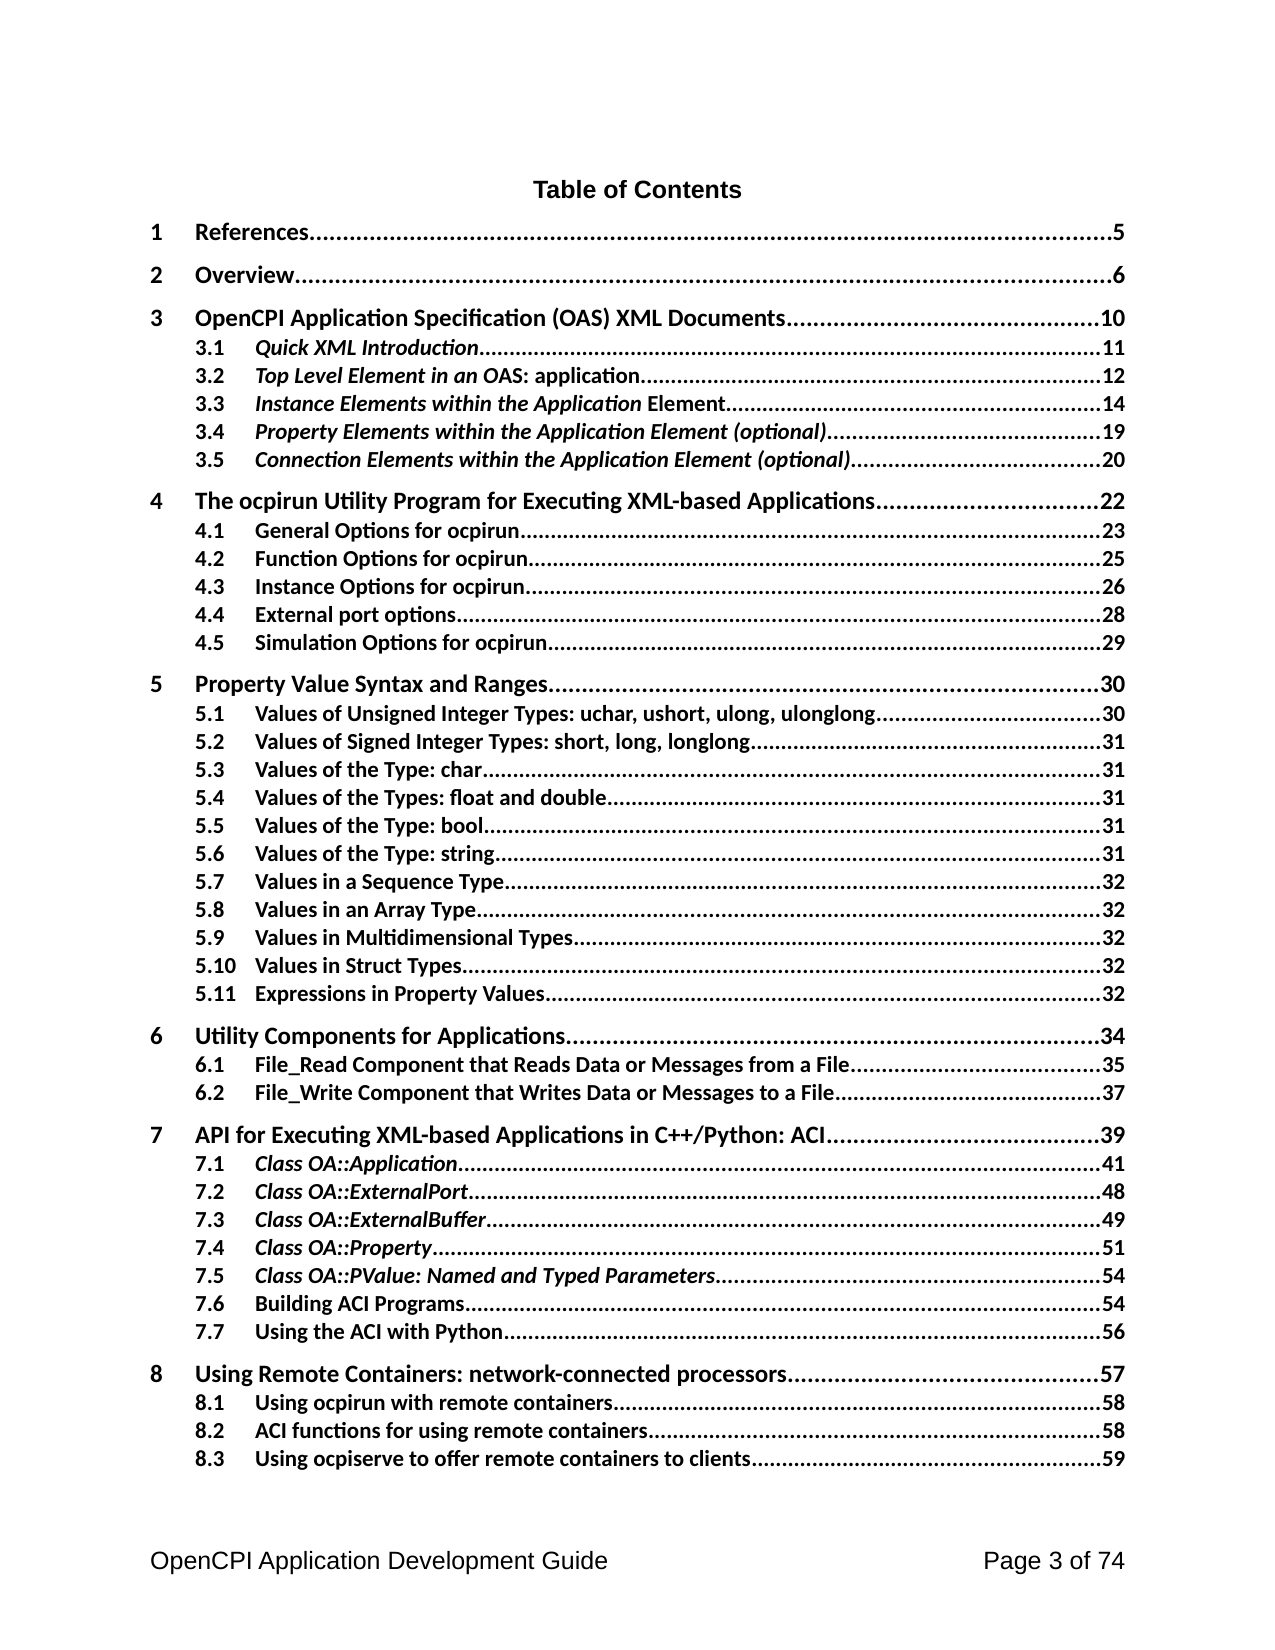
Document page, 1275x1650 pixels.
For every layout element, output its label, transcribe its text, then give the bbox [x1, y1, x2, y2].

text 5.1 Values of Unsigned Integer Types: uchar, ushort, ulong, ulonglong 30 [175, 699, 1125, 727]
text 4.2 Function Options for ocpirun 25 [175, 544, 1125, 572]
text 5.8 Values in an Array Type 32 [175, 895, 1125, 923]
text 4.5 Simulation Options for ocpirun 29 [175, 628, 1125, 656]
text 6 Utility Components for Applications 34 [150, 1020, 1125, 1050]
text 7.3 Class OA::ExternalBuffer 49 [175, 1205, 1125, 1233]
text 6.2 File_Write Component that Writes Data or Messages to a File 37 [175, 1078, 1125, 1106]
text 1 References 5 [150, 216, 1125, 247]
text 5.7 Values in a Sequence Type 32 [175, 867, 1125, 895]
text 8 Using Remote Containers: network-connected processors 57 [150, 1358, 1125, 1388]
text 7 API for Executing XML-based Applications in C++/Python: ACI 39 [150, 1119, 1125, 1149]
text 4.1 General Options for ocpirun 23 [175, 516, 1125, 544]
text 4.3 Instance Options for ocpirun 26 [175, 572, 1125, 600]
text 7.4 Class OA::Property 51 [175, 1233, 1125, 1261]
subtitle Table of Contents [150, 175, 1125, 204]
text 5.9 Values in Multidimensional Types 32 [175, 923, 1125, 951]
text 7.6 Building ACI Programs 54 [175, 1289, 1125, 1317]
text 5.6 Values of the Type: string 31 [175, 839, 1125, 867]
text 2 Overview 6 [150, 259, 1125, 290]
text 3.2 Top Level Element in an OAS: application 12 [175, 361, 1125, 389]
text 5.11 Expressions in Property Values 32 [175, 979, 1125, 1007]
text 6.1 File_Read Component that Reads Data or Messages from a File 35 [175, 1050, 1125, 1078]
text 5 Property Value Syntax and Ranges 30 [150, 668, 1125, 699]
text 5.5 Values of the Type: bool 31 [175, 811, 1125, 839]
text 8.3 Using ocpiserve to offer remote containers to clients 59 [175, 1444, 1125, 1473]
text 3.4 Property Elements within the Application Element (optional) 19 [175, 417, 1125, 445]
text 7.5 Class OA::PValue: Named and Typed Parameters 54 [175, 1261, 1125, 1289]
text 3.3 Instance Elements within the Application Element 14 [175, 389, 1125, 417]
text 5.3 Values of the Type: char 31 [175, 755, 1125, 783]
text 5.10 Values in Struct Types 32 [175, 951, 1125, 979]
text 7.1 Class OA::Application 41 [175, 1149, 1125, 1177]
text 5.2 Values of Signed Integer Types: short, long, longlong 31 [175, 727, 1125, 755]
text 3.1 Quick XML Introduction 11 [175, 333, 1125, 361]
text 8.2 ACI functions for using remote containers 58 [175, 1417, 1125, 1444]
text 3.5 Connection Elements within the Application Element (optional) 20 [175, 445, 1125, 473]
text 5.4 Values of the Types: float and double 31 [175, 783, 1125, 811]
text 4.4 External port options 28 [175, 600, 1125, 628]
text 4 The ocpirun Utility Program for Executing XML-based Applications 22 [150, 485, 1125, 516]
text 7.2 Class OA::ExternalPort 48 [175, 1177, 1125, 1205]
text 8.1 Using ocpirun with remote containers 58 [175, 1388, 1125, 1417]
text 7.7 Using the ACI with Python 56 [175, 1317, 1125, 1346]
text 3 OpenCPI Application Specification (OAS) XML Documents 10 [150, 302, 1125, 333]
